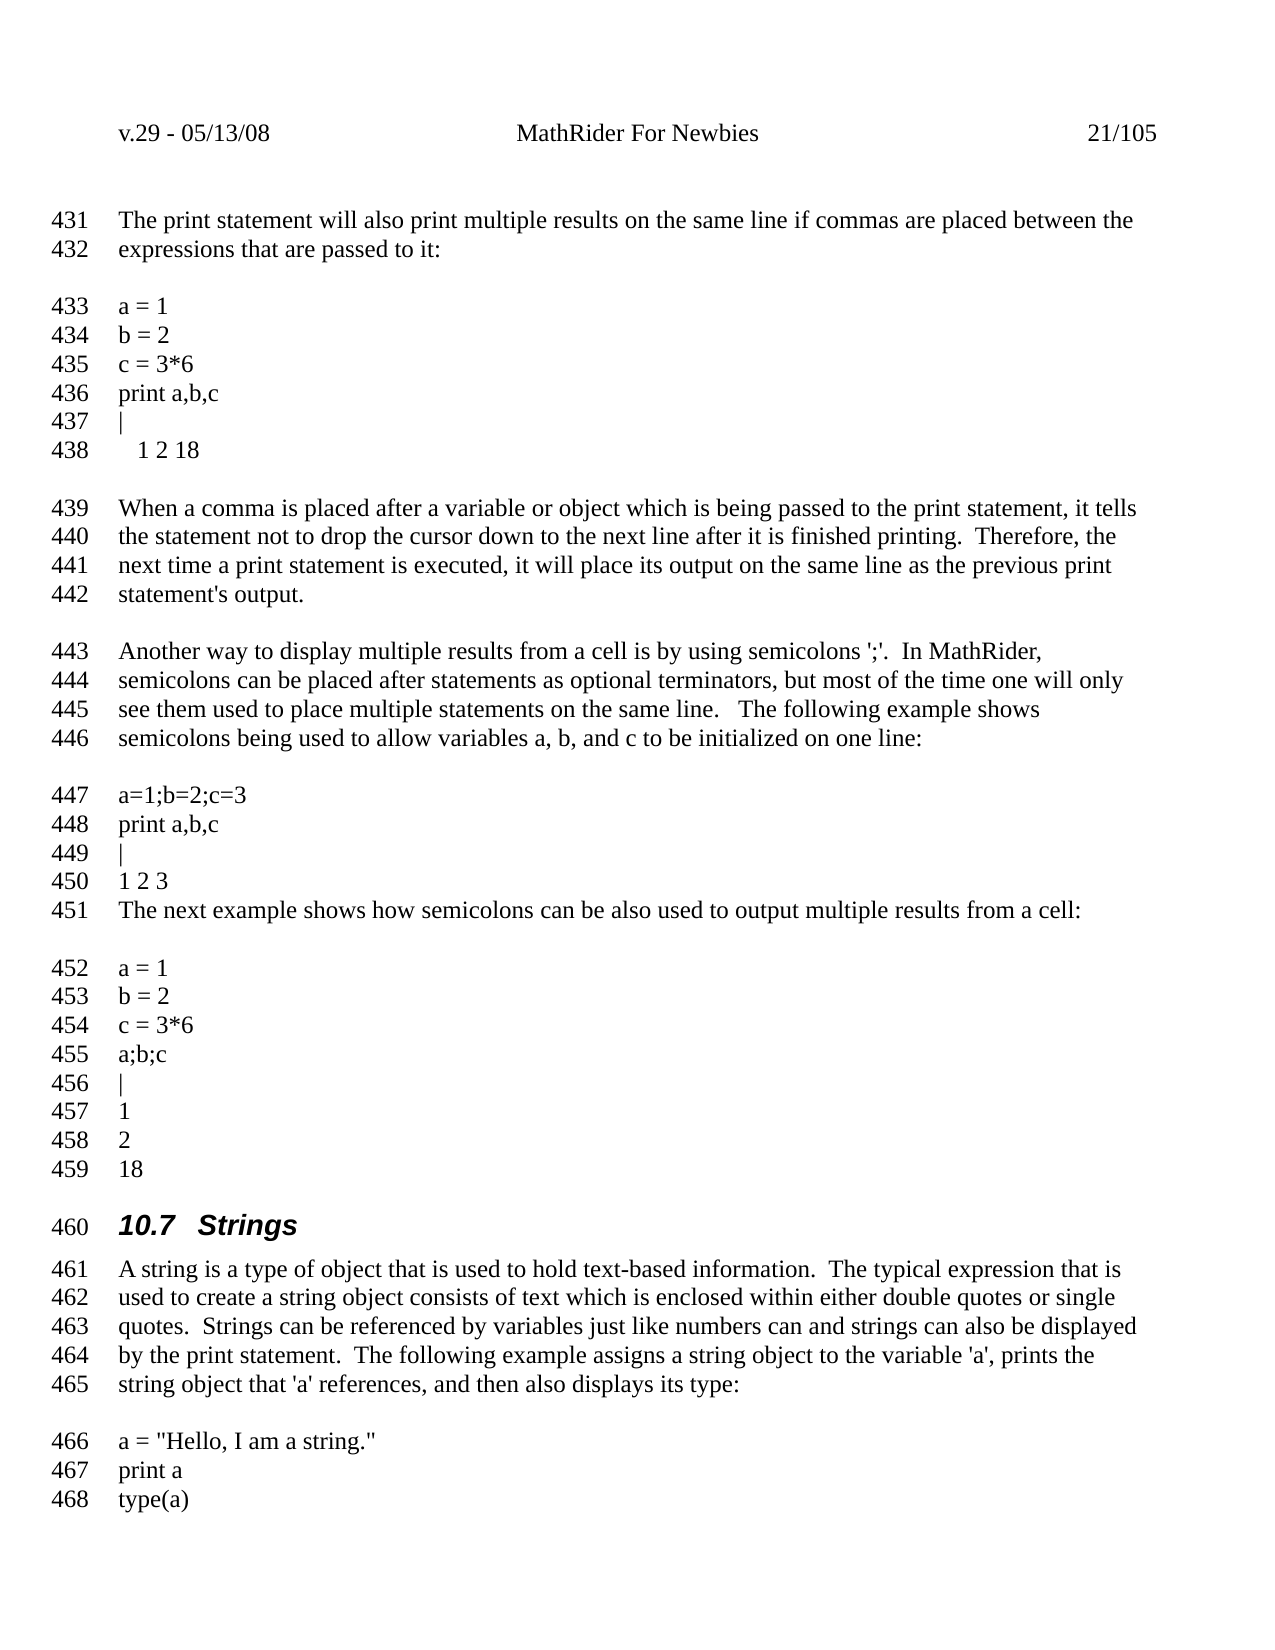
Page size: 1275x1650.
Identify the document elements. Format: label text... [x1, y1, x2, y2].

text | [118, 406, 1157, 435]
text a;b;c [118, 1039, 1157, 1068]
text b = 2 [118, 981, 1157, 1010]
subtitle Strings [118, 1208, 1157, 1241]
text b = 2 [118, 320, 1157, 349]
text The print statement will also print multiple results on the same line if commas are placed between the expressions that are passed to it: [118, 205, 1157, 263]
text When a comma is placed after a variable or object which is being passed to the print statement, it tells the statement not to drop the cursor down to the next line after it is finished printing. Therefore, the next time a print statement is executed, it will place its output on the same line as the previous print statement's output. [118, 493, 1157, 608]
text type(a) [118, 1484, 1157, 1512]
text a = 1 [118, 291, 1157, 320]
text The next example shows how semicolons can be also used to output multiple results from a cell: [118, 895, 1157, 924]
text print a,b,c [118, 378, 1157, 406]
text c = 3*6 [118, 349, 1157, 378]
text a = 1 [118, 953, 1157, 981]
text 1 2 3 [118, 866, 1157, 895]
text a = "Hello, I am a string." [118, 1426, 1157, 1455]
text Another way to display multiple results from a cell is by using semicolons ';'. In MathRider, semicolons can be placed after statements as optional terminators, but most of the time one will only see them used to place multiple statements on the same line. The following example shows semicolons being used to allow variables a, b, and c to be initialized on one line: [118, 636, 1157, 751]
text | [118, 1068, 1157, 1096]
text print a [118, 1455, 1157, 1484]
text print a,b,c [118, 809, 1157, 838]
text | [118, 838, 1157, 866]
text c = 3*6 [118, 1010, 1157, 1039]
text 1 [118, 1096, 1157, 1125]
text 1 2 18 [118, 435, 1157, 464]
text A string is a type of object that is used to hold text-based information. The typical expression that is used to create a string object consists of text which is enclosed within either double quotes or single quotes. Strings can be referenced by variables just like numbers can and strings can also be displayed by the print statement. The following example assigns a string object to the variable 'a', prints the string object that 'a' references, and then also displays its type: [118, 1254, 1157, 1397]
text 2 [118, 1125, 1157, 1154]
text 18 [118, 1154, 1157, 1183]
text a=1;b=2;c=3 [118, 780, 1157, 809]
